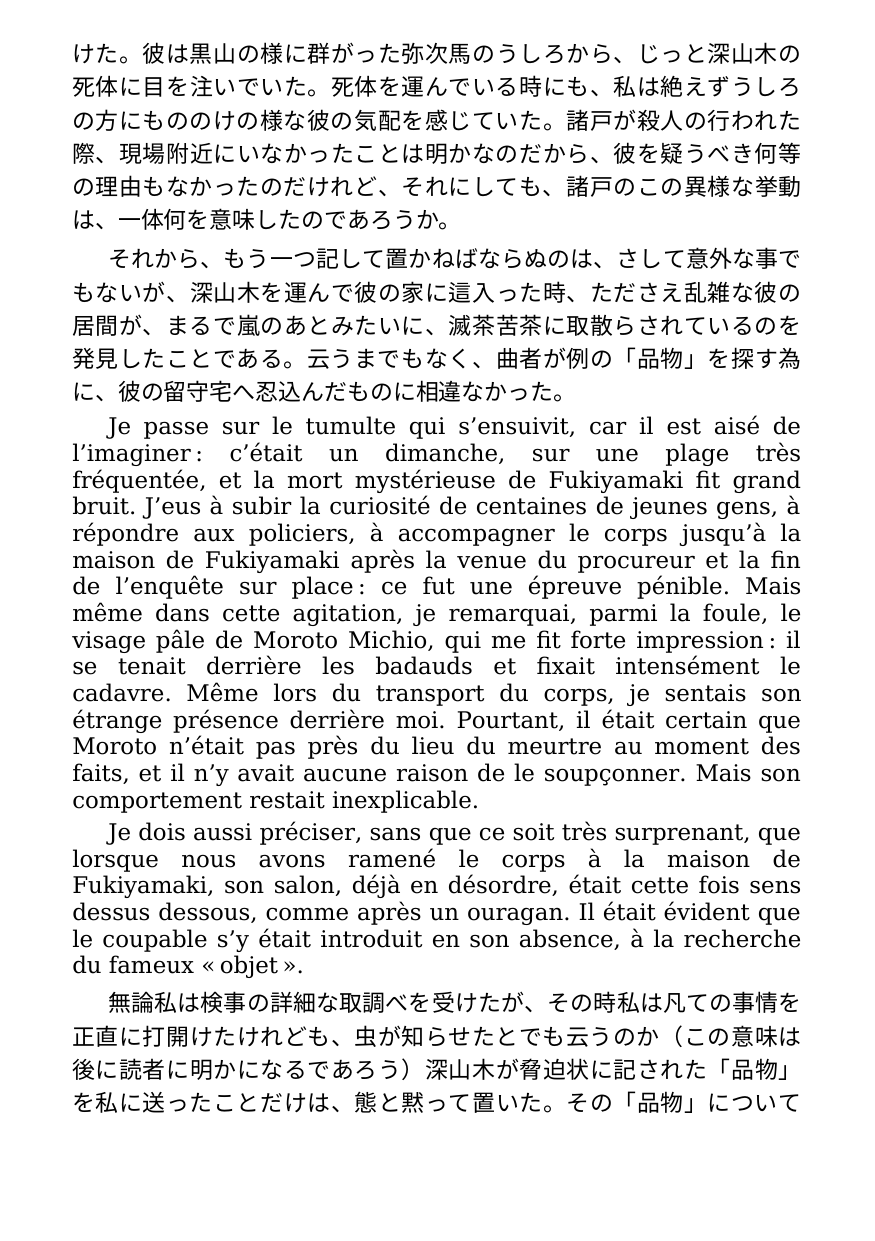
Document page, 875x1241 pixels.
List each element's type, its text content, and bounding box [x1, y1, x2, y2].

text 無論私は検事の詳細な取調べを受けたが、その時私は凡ての事情を正直に打開けたけれども、虫が知らせたとでも云うのか（この意味は後に読者に明かになるであろう）深山木が脅迫状に記された「品物」を私に送ったことだけは、態と黙って置いた。その「品物」について [72, 985, 802, 1118]
text けた。彼は黒山の様に群がった弥次馬のうしろから、じっと深山木の死体に目を注いでいた。死体を運んでいる時にも、私は絶えずうしろの方にもののけの様な彼の気配を感じていた。諸戸が殺人の行われた際、現場附近にいなかったことは明かなのだから、彼を疑うべき何等の理由もなかったのだけれど、それにしても、諸戸のこの異様な挙動は、一体何を意味したのであろうか。 [72, 36, 802, 235]
text Je dois aussi préciser, sans que ce soit très surprenant, que lorsque nous avons ramené le corps à la maison de Fukiyamaki, son salon, déjà en désordre, était cette fois sens dessus dessous, comme après un ouragan. Il était évident que le coupable s’y était introduit en son absence, à la recherche du fameux « objet ». [72, 819, 802, 979]
text Je passe sur le tumulte qui s’ensuivit, car il est aisé de l’imaginer : c’était un dimanche, sur une plage très fréquentée, et la mort mystérieuse de Fukiyamaki fit grand bruit. J’eus à subir la curiosité de centaines de jeunes gens, à répondre aux policiers, à accompagner le corps jusqu’à la maison de Fukiyamaki après la venue du procureur et la fin de l’enquête sur place : ce fut une épreuve pénible. Mais même dans cette agitation, je remarquai, parmi la foule, le visage pâle de Moroto Michio, qui me fit forte impression : il se tenait derrière les badauds et fixait intensément le cadavre. Même lors du transport du corps, je sentais son étrange présence derrière moi. Pourtant, il était certain que Moroto n’était pas près du lieu du meurtre au moment des faits, et il n’y avait aucune raison de le soupçonner. Mais son comportement restait inexplicable. [72, 413, 802, 813]
text それから、もう一つ記して置かねばならぬのは、さして意外な事でもないが、深山木を運んで彼の家に這入った時、たださえ乱雑な彼の居間が、まるで嵐のあとみたいに、滅茶苦茶に取散らされているのを発見したことである。云うまでもなく、曲者が例の「品物」を探す為に、彼の留守宅へ忍込んだものに相違なかった。 [72, 241, 802, 407]
